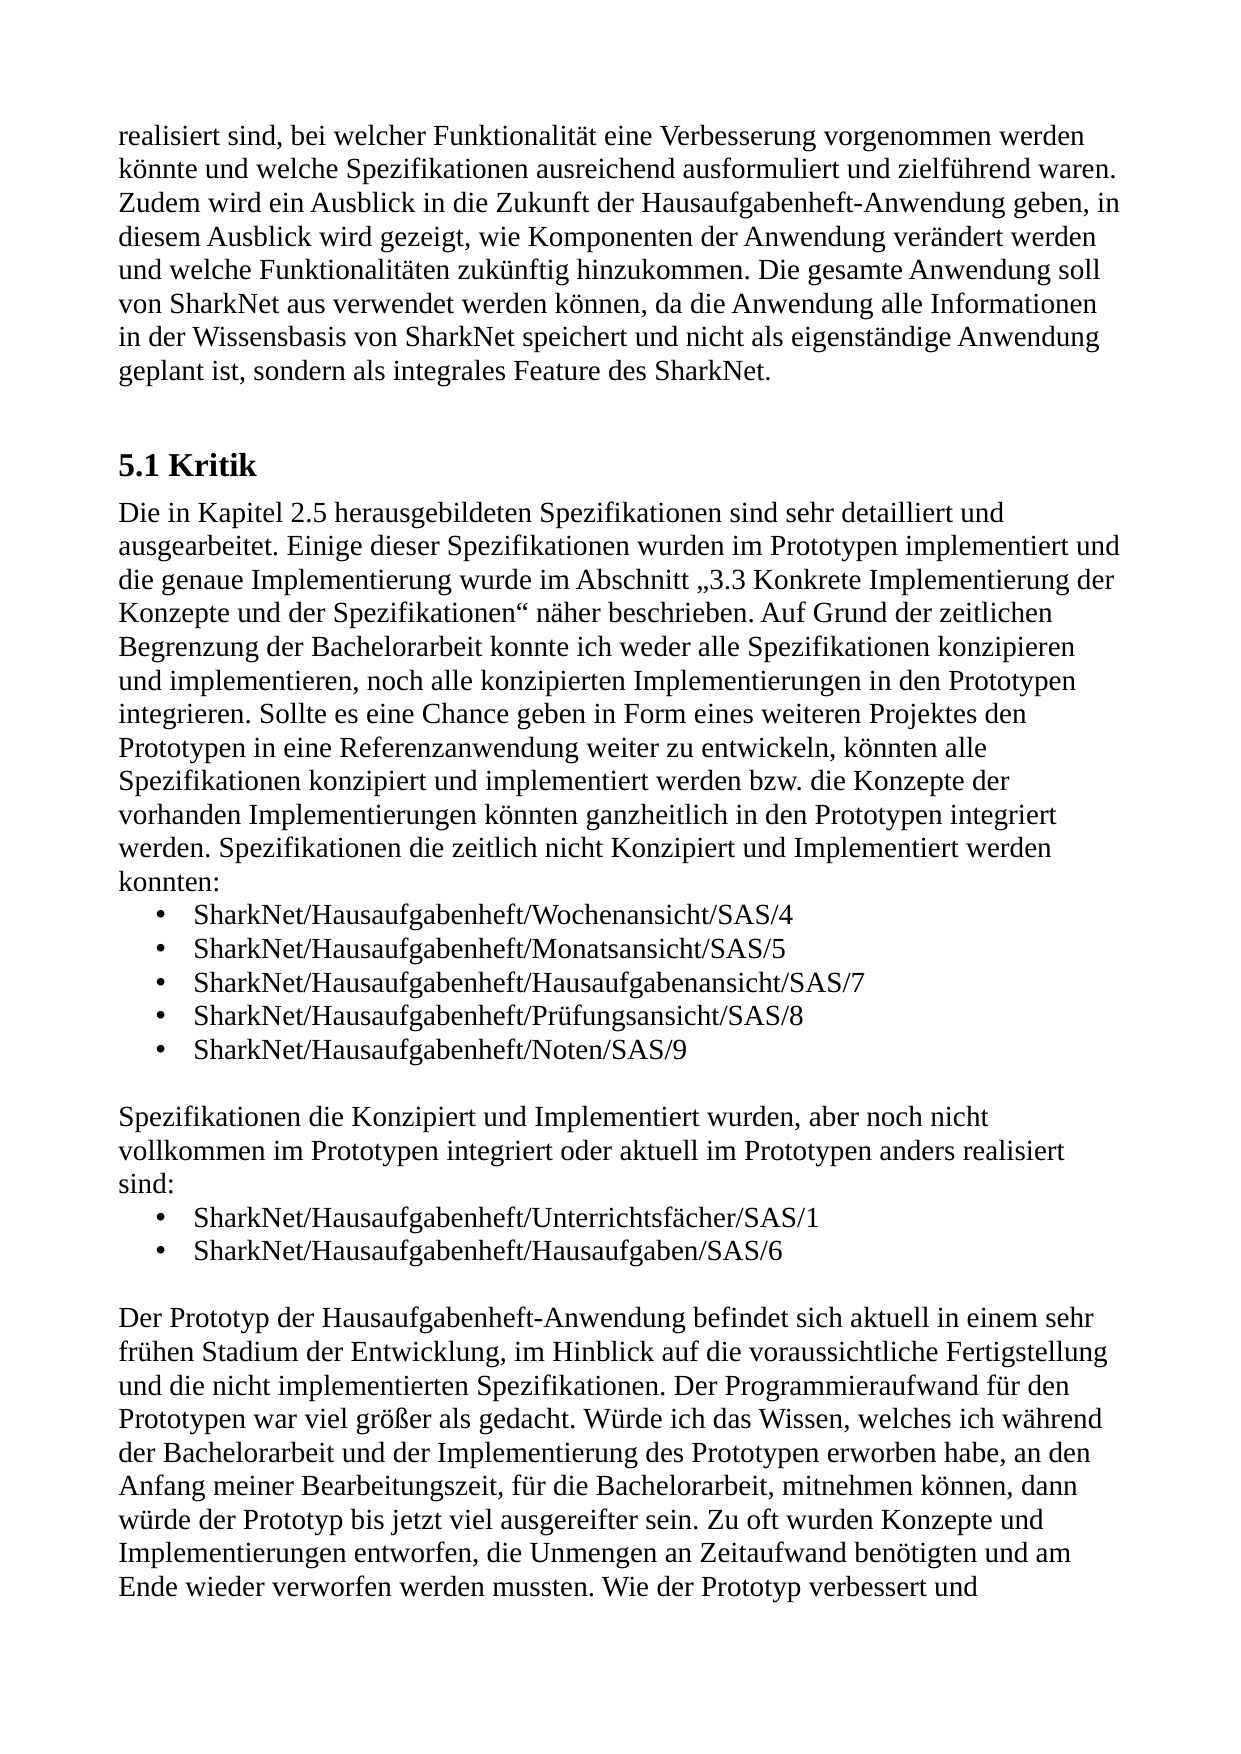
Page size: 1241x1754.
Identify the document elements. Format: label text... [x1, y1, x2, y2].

list SharkNet/Hausaufgabenheft/Hausaufgaben/SAS/6 [156, 1233, 1122, 1267]
list SharkNet/Hausaufgabenheft/Prüfungsansicht/SAS/8 [156, 998, 1122, 1032]
text Spezifikationen die Konzipiert und Implementiert wurden, aber noch nicht vollkommen im Prototypen integriert oder aktuell im Prototypen anders realisiert sind: [118, 1099, 1122, 1200]
text realisiert sind, bei welcher Funktionalität eine Verbesserung vorgenommen werden könnte und welche Spezifikationen ausreichend ausformuliert und zielführend waren. Zudem wird ein Ausblick in die Zukunft der Hausaufgabenheft-Anwendung geben, in diesem Ausblick wird gezeigt, wie Komponenten der Anwendung verändert werden und welche Funktionalitäten zukünftig hinzukommen. Die gesamte Anwendung soll von SharkNet aus verwendet werden können, da die Anwendung alle Informationen in der Wissensbasis von SharkNet speichert und nicht als eigenständige Anwendung geplant ist, sondern als integrales Feature des SharkNet. [118, 118, 1122, 386]
list SharkNet/Hausaufgabenheft/Hausaufgabenansicht/SAS/7 [156, 965, 1122, 998]
list SharkNet/Hausaufgabenheft/Noten/SAS/9 [156, 1032, 1122, 1066]
list SharkNet/Hausaufgabenheft/Wochenansicht/SAS/4 [156, 897, 1122, 931]
list SharkNet/Hausaufgabenheft/Unterrichtsfächer/SAS/1 [156, 1200, 1122, 1233]
text Die in Kapitel 2.5 herausgebildeten Spezifikationen sind sehr detailliert und ausgearbeitet. Einige dieser Spezifikationen wurden im Prototypen implementiert und die genaue Implementierung wurde im Abschnitt „3.3 Konkrete Implementierung der Konzepte und der Spezifikationen“ näher beschrieben. Auf Grund der zeitlichen Begrenzung der Bachelorarbeit konnte ich weder alle Spezifikationen konzipieren und implementieren, noch alle konzipierten Implementierungen in den Prototypen integrieren. Sollte es eine Chance geben in Form eines weiteren Projektes den Prototypen in eine Referenzanwendung weiter zu entwickeln, könnten alle Spezifikationen konzipiert und implementiert werden bzw. die Konzepte der vorhanden Implementierungen könnten ganzheitlich in den Prototypen integriert werden. Spezifikationen die zeitlich nicht Konzipiert und Implementiert werden konnten: [118, 495, 1122, 897]
text Der Prototyp der Hausaufgabenheft-Anwendung befindet sich aktuell in einem sehr frühen Stadium der Entwicklung, im Hinblick auf die voraussichtliche Fertigstellung und die nicht implementierten Spezifikationen. Der Programmieraufwand für den Prototypen war viel größer als gedacht. Würde ich das Wissen, welches ich während der Bachelorarbeit und der Implementierung des Prototypen erworben habe, an den Anfang meiner Bearbeitungszeit, für die Bachelorarbeit, mitnehmen können, dann würde der Prototyp bis jetzt viel ausgereifter sein. Zu oft wurden Konzepte und Implementierungen entworfen, die Unmengen an Zeitaufwand benötigten und am Ende wieder verworfen werden mussten. Wie der Prototyp verbessert und [118, 1301, 1122, 1602]
subtitle 5.1 Kritik [118, 445, 1122, 483]
list SharkNet/Hausaufgabenheft/Monatsansicht/SAS/5 [156, 931, 1122, 965]
